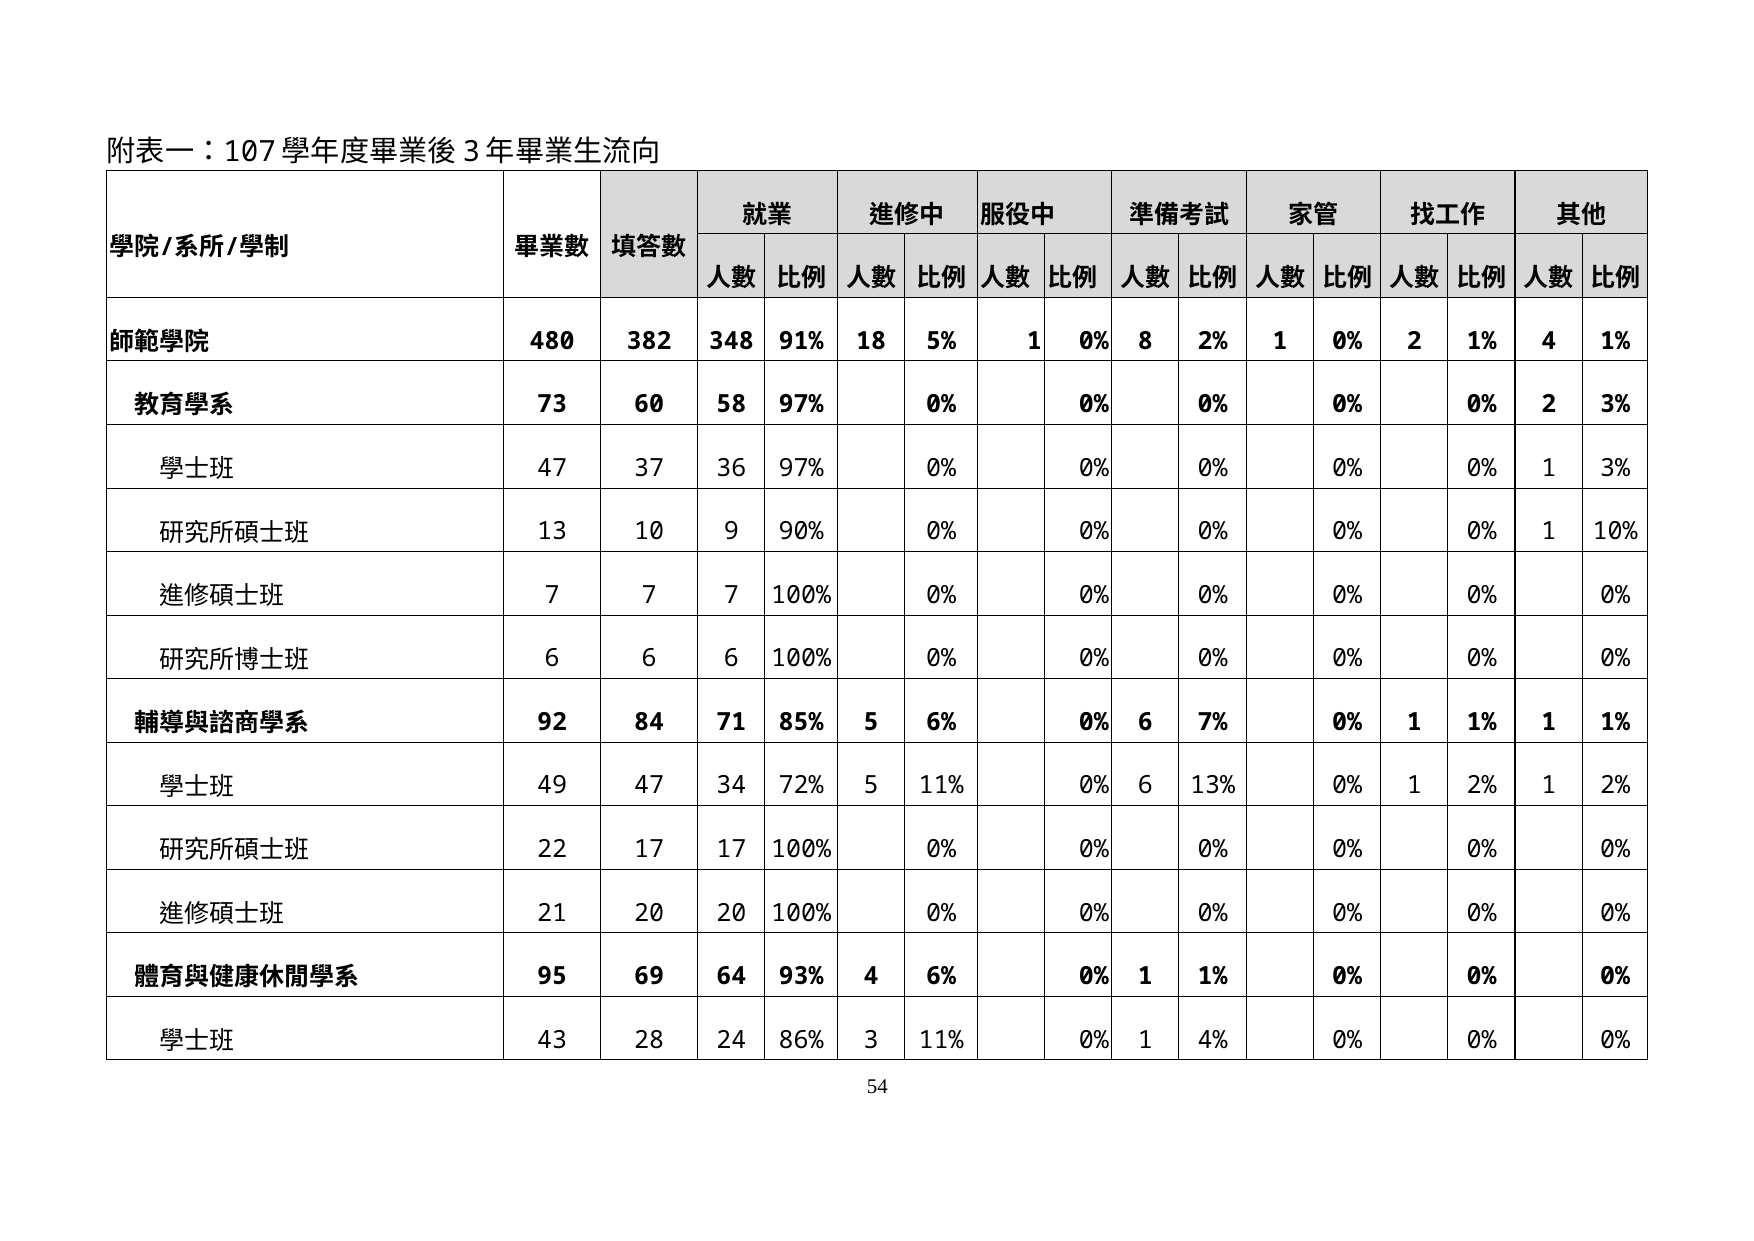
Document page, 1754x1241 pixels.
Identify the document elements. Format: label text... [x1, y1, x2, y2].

table_cell 1% [1179, 933, 1246, 996]
table_cell [1112, 806, 1178, 869]
table_cell 比例 [1583, 234, 1647, 297]
table_cell 0% [1045, 679, 1111, 742]
table_cell [1247, 933, 1313, 996]
table_cell 1% [1448, 298, 1514, 360]
table_header 準備考試 [1112, 171, 1246, 233]
table_cell 11% [905, 743, 977, 805]
table_cell 73 [504, 361, 600, 424]
table_cell [978, 489, 1044, 551]
table_cell 2% [1583, 743, 1647, 805]
table_cell [1381, 489, 1447, 551]
table_cell 0% [1045, 616, 1111, 678]
table_cell 0% [1179, 552, 1246, 614]
table_cell [1112, 489, 1178, 551]
table_header 家管 [1247, 171, 1380, 233]
subtitle 附表一：107學年度畢業後3年畢業生流向 [106, 127, 1648, 170]
table_cell [1247, 997, 1313, 1059]
table_cell 1% [1448, 679, 1514, 742]
table_cell [838, 425, 904, 487]
table_cell 49 [504, 743, 600, 805]
table_cell [1381, 997, 1447, 1059]
table_cell 學士班 [107, 743, 503, 805]
table_cell 348 [698, 298, 764, 360]
table_cell 0% [1045, 489, 1111, 551]
table_cell 0% [1179, 361, 1246, 424]
table_cell 92 [504, 679, 600, 742]
table_cell [1381, 425, 1447, 487]
table_cell 體育與健康休閒學系 [107, 933, 503, 996]
table_cell 0% [1448, 870, 1514, 932]
table_cell 71 [698, 679, 764, 742]
table_cell 1 [1112, 933, 1178, 996]
table_cell 2% [1179, 298, 1246, 360]
table_cell 20 [601, 870, 697, 932]
table_cell 85% [765, 679, 837, 742]
table_cell 0% [1583, 806, 1647, 869]
table_cell [1247, 361, 1313, 424]
table_cell 382 [601, 298, 697, 360]
table_cell [978, 425, 1044, 487]
table_cell 比例 [1179, 234, 1246, 297]
table_cell 10 [601, 489, 697, 551]
table_cell [978, 806, 1044, 869]
table_cell 0% [1314, 552, 1380, 614]
table_cell 人數 [838, 234, 904, 297]
table_cell 93% [765, 933, 837, 996]
table_cell 17 [601, 806, 697, 869]
table_cell 人數 [1381, 234, 1447, 297]
table_cell [1381, 361, 1447, 424]
table_cell 22 [504, 806, 600, 869]
table_cell 9 [698, 489, 764, 551]
table_cell 28 [601, 997, 697, 1059]
table_cell [1247, 489, 1313, 551]
table_cell 8 [1112, 298, 1178, 360]
table_cell 0% [1583, 552, 1647, 614]
table_cell [1381, 552, 1447, 614]
table_cell 0% [1045, 806, 1111, 869]
table_cell [978, 933, 1044, 996]
table_cell 0% [1448, 552, 1514, 614]
table_cell 36 [698, 425, 764, 487]
table_cell 72% [765, 743, 837, 805]
table_cell 0% [1314, 425, 1380, 487]
table_cell 17 [698, 806, 764, 869]
table_cell 47 [504, 425, 600, 487]
table_cell 研究所碩士班 [107, 489, 503, 551]
table_cell 比例 [765, 234, 837, 297]
table_cell 研究所博士班 [107, 616, 503, 678]
table_cell [1516, 870, 1582, 932]
table_cell [1247, 425, 1313, 487]
table_cell 0% [1314, 806, 1380, 869]
table_cell 100% [765, 552, 837, 614]
table_cell 1 [1112, 997, 1178, 1059]
table_cell 0% [905, 361, 977, 424]
table_cell 11% [905, 997, 977, 1059]
table_cell 5% [905, 298, 977, 360]
table_cell 5 [838, 743, 904, 805]
table_cell 0% [1583, 616, 1647, 678]
table_cell [1247, 679, 1313, 742]
table_cell [978, 997, 1044, 1059]
table_cell 1% [1583, 679, 1647, 742]
table_cell 0% [1448, 616, 1514, 678]
table_cell 0% [1045, 425, 1111, 487]
table_cell [1247, 743, 1313, 805]
table_cell 0% [1045, 997, 1111, 1059]
table_cell 10% [1583, 489, 1647, 551]
table_cell 0% [905, 870, 977, 932]
table_header 學院/系所/學制 [107, 171, 503, 297]
table_cell [978, 616, 1044, 678]
table_cell 0% [1314, 489, 1380, 551]
table_cell [978, 552, 1044, 614]
table_cell 0% [1179, 806, 1246, 869]
table_cell 1% [1583, 298, 1647, 360]
table_cell [838, 616, 904, 678]
table_cell 0% [1448, 361, 1514, 424]
table_cell 21 [504, 870, 600, 932]
table_cell 0% [1045, 743, 1111, 805]
table_cell [1112, 870, 1178, 932]
table_cell [838, 552, 904, 614]
table_cell [1247, 870, 1313, 932]
table_cell 7 [504, 552, 600, 614]
table_cell 3 [838, 997, 904, 1059]
table_cell 輔導與諮商學系 [107, 679, 503, 742]
table_cell 4 [838, 933, 904, 996]
table_cell [1516, 552, 1582, 614]
table_cell 13 [504, 489, 600, 551]
table_cell [1381, 933, 1447, 996]
table_cell 0% [905, 425, 977, 487]
table_cell 比例 [1448, 234, 1514, 297]
table_cell 0% [1045, 870, 1111, 932]
table_cell 58 [698, 361, 764, 424]
table_cell 6 [1112, 679, 1178, 742]
table_cell [1381, 870, 1447, 932]
table_cell 97% [765, 361, 837, 424]
table_cell 0% [1045, 298, 1111, 360]
table_cell 1 [978, 298, 1044, 360]
table_cell 100% [765, 806, 837, 869]
table_cell 0% [1448, 933, 1514, 996]
table_cell 0% [1583, 870, 1647, 932]
table_header 就業 [698, 171, 837, 233]
table_cell 6 [1112, 743, 1178, 805]
table_header 畢業數 [504, 171, 600, 297]
table_header 服役中 [978, 171, 1111, 233]
table_cell 97% [765, 425, 837, 487]
table_header 其他 [1516, 171, 1647, 233]
table_cell 47 [601, 743, 697, 805]
table_cell 比例 [1314, 234, 1380, 297]
table_cell 24 [698, 997, 764, 1059]
table_cell 0% [1583, 997, 1647, 1059]
table_cell 0% [1314, 743, 1380, 805]
table_header 填答數 [601, 171, 697, 297]
table_cell [1112, 616, 1178, 678]
table_cell 100% [765, 870, 837, 932]
table_cell 0% [1448, 806, 1514, 869]
table_cell 18 [838, 298, 904, 360]
table_cell 1 [1516, 425, 1582, 487]
table_cell [978, 361, 1044, 424]
table_cell 0% [1448, 425, 1514, 487]
table_cell 2 [1516, 361, 1582, 424]
table_cell 人數 [698, 234, 764, 297]
table_cell 0% [1314, 298, 1380, 360]
table_cell 0% [905, 489, 977, 551]
table_cell 1 [1516, 489, 1582, 551]
table_cell 人數 [1247, 234, 1313, 297]
table_cell 人數 [1516, 234, 1582, 297]
table_cell 84 [601, 679, 697, 742]
table_cell 人數 [1112, 234, 1178, 297]
table_cell 480 [504, 298, 600, 360]
table_cell 7 [698, 552, 764, 614]
table_cell 7% [1179, 679, 1246, 742]
table_cell 0% [1448, 489, 1514, 551]
table_cell [838, 489, 904, 551]
table_cell 1 [1516, 743, 1582, 805]
table_cell 5 [838, 679, 904, 742]
table_cell 86% [765, 997, 837, 1059]
table_cell [1381, 806, 1447, 869]
table_cell 95 [504, 933, 600, 996]
table_cell 0% [1179, 616, 1246, 678]
table_cell [1381, 616, 1447, 678]
table_cell [1516, 933, 1582, 996]
table_cell 1 [1381, 743, 1447, 805]
table_header 找工作 [1381, 171, 1514, 233]
table_cell 6 [698, 616, 764, 678]
table_cell 34 [698, 743, 764, 805]
table_cell 0% [1314, 933, 1380, 996]
table_cell 0% [1179, 489, 1246, 551]
table_cell 教育學系 [107, 361, 503, 424]
table_cell 人數 [978, 234, 1044, 297]
table_cell [838, 870, 904, 932]
table_cell [1516, 616, 1582, 678]
table_cell 師範學院 [107, 298, 503, 360]
table_cell 1 [1381, 679, 1447, 742]
table_cell 6% [905, 679, 977, 742]
table_cell 13% [1179, 743, 1246, 805]
table_cell [1247, 616, 1313, 678]
table_cell [1112, 425, 1178, 487]
table_cell 0% [1045, 552, 1111, 614]
table_cell 20 [698, 870, 764, 932]
table_cell 研究所碩士班 [107, 806, 503, 869]
table_cell 100% [765, 616, 837, 678]
table_cell 0% [1314, 361, 1380, 424]
table_cell 3% [1583, 425, 1647, 487]
table_cell 6% [905, 933, 977, 996]
table_cell 90% [765, 489, 837, 551]
table_cell 0% [1314, 616, 1380, 678]
table_cell 0% [1583, 933, 1647, 996]
table_cell 0% [905, 806, 977, 869]
table_cell 1 [1516, 679, 1582, 742]
table_cell 0% [1045, 361, 1111, 424]
table_cell 4 [1516, 298, 1582, 360]
table_cell [838, 361, 904, 424]
table_cell 比例 [905, 234, 977, 297]
table_cell [1112, 552, 1178, 614]
table_cell 64 [698, 933, 764, 996]
table_cell 0% [905, 552, 977, 614]
table_cell [1516, 806, 1582, 869]
table_cell 0% [1179, 870, 1246, 932]
table_cell 學士班 [107, 997, 503, 1059]
table_cell 2% [1448, 743, 1514, 805]
table_cell [978, 870, 1044, 932]
table_cell 91% [765, 298, 837, 360]
table_cell 6 [504, 616, 600, 678]
table_cell 0% [1314, 997, 1380, 1059]
table_cell 0% [1314, 870, 1380, 932]
table_cell 7 [601, 552, 697, 614]
table_cell [978, 743, 1044, 805]
table_cell 0% [1045, 933, 1111, 996]
table_cell [1247, 552, 1313, 614]
table_header 進修中 [838, 171, 977, 233]
table_cell 比例 [1045, 234, 1111, 297]
table_cell 學士班 [107, 425, 503, 487]
table_cell 進修碩士班 [107, 870, 503, 932]
table_cell [1247, 806, 1313, 869]
table_cell 進修碩士班 [107, 552, 503, 614]
table_cell 60 [601, 361, 697, 424]
table_cell 2 [1381, 298, 1447, 360]
table_cell 4% [1179, 997, 1246, 1059]
table_cell [1112, 361, 1178, 424]
table_cell 0% [905, 616, 977, 678]
table_cell [838, 806, 904, 869]
table_cell 0% [1448, 997, 1514, 1059]
table_cell 1 [1247, 298, 1313, 360]
table_cell [978, 679, 1044, 742]
table_cell 43 [504, 997, 600, 1059]
table_cell 69 [601, 933, 697, 996]
table_cell 0% [1179, 425, 1246, 487]
table_cell 0% [1314, 679, 1380, 742]
table_cell 37 [601, 425, 697, 487]
table_cell 3% [1583, 361, 1647, 424]
table_cell [1516, 997, 1582, 1059]
table_cell 6 [601, 616, 697, 678]
